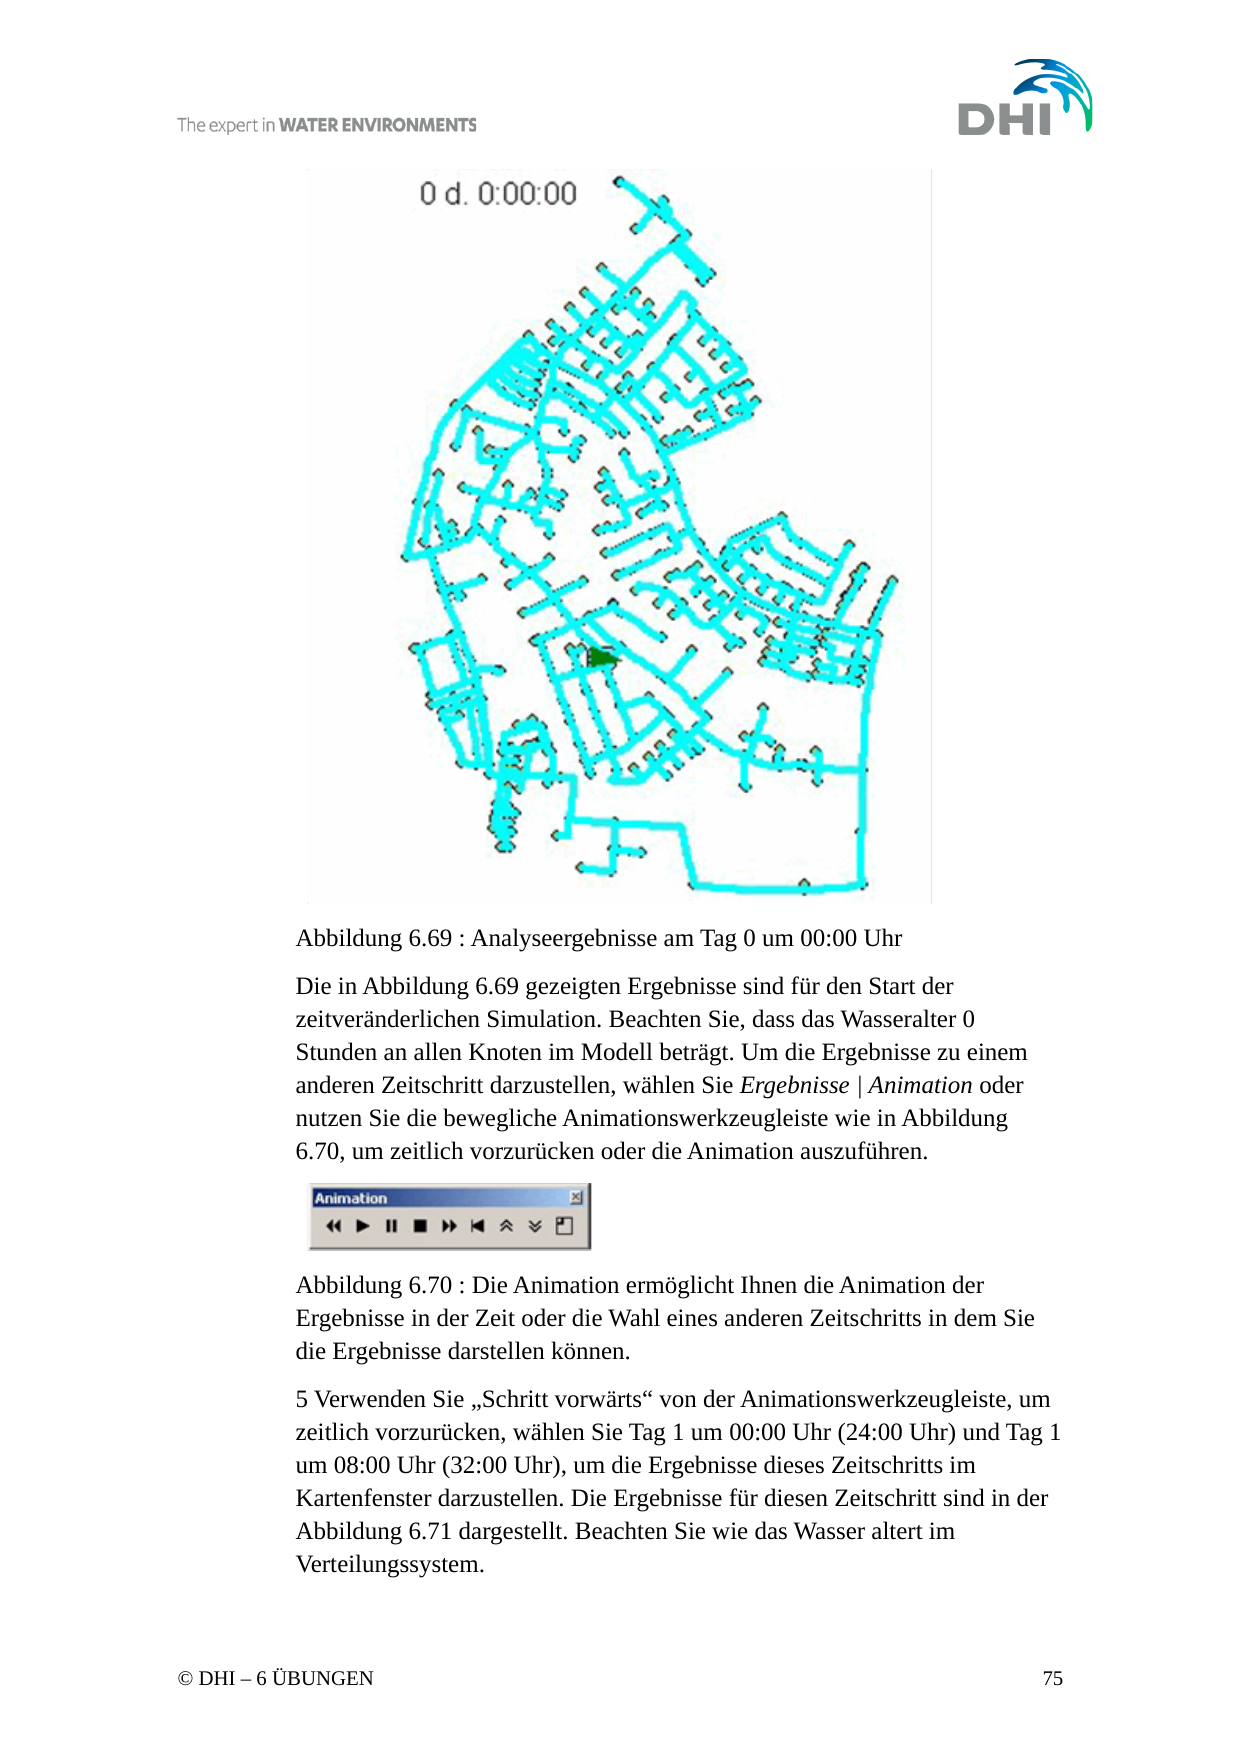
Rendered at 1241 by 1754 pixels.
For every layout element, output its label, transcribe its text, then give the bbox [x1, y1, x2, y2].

picture [307, 169, 933, 904]
picture [177, 117, 477, 135]
text 5 Verwenden Sie „Schritt vorwärts“ von der Animationswerkzeugleiste, um zeitlich vorzurücken, wählen Sie Tag 1 um 00:00 Uhr (24:00 Uhr) und Tag 1 um 08:00 Uhr (32:00 Uhr), um die Ergebnisse dieses Zeitschritts im Kartenfenster darzustellen. Die Ergebnisse für diesen Zeitschritt sind in der Abbildung 6.71 dargestellt. Beachten Sie wie das Wasser altert im Verteilungssystem. [295, 1384, 1063, 1578]
picture [307, 1183, 592, 1251]
text Die in Abbildung 6.69 gezeigten Ergebnisse sind für den Start der zeitveränderlichen Simulation. Beachten Sie, dass das Wasseralter 0 Stunden an allen Knoten im Modell beträgt. Um die Ergebnisse zu einem anderen Zeitschritt darzustellen, wählen Sie Ergebnisse | Animation oder nutzen Sie die bewegliche Animationswerkzeugleiste wie in Abbildung 6.70, um zeitlich vorzurücken oder die Animation auszuführen. [295, 971, 1063, 1165]
text Abbildung 6.70 : Die Animation ermöglicht Ihnen die Animation der Ergebnisse in der Zeit oder die Wahl eines anderen Zeitschritts in dem Sie die Ergebnisse darstellen können. [295, 1270, 1063, 1365]
text Abbildung 6.69 : Analyseergebnisse am Tag 0 um 00:00 Uhr [295, 923, 1063, 952]
picture [958, 59, 1093, 135]
